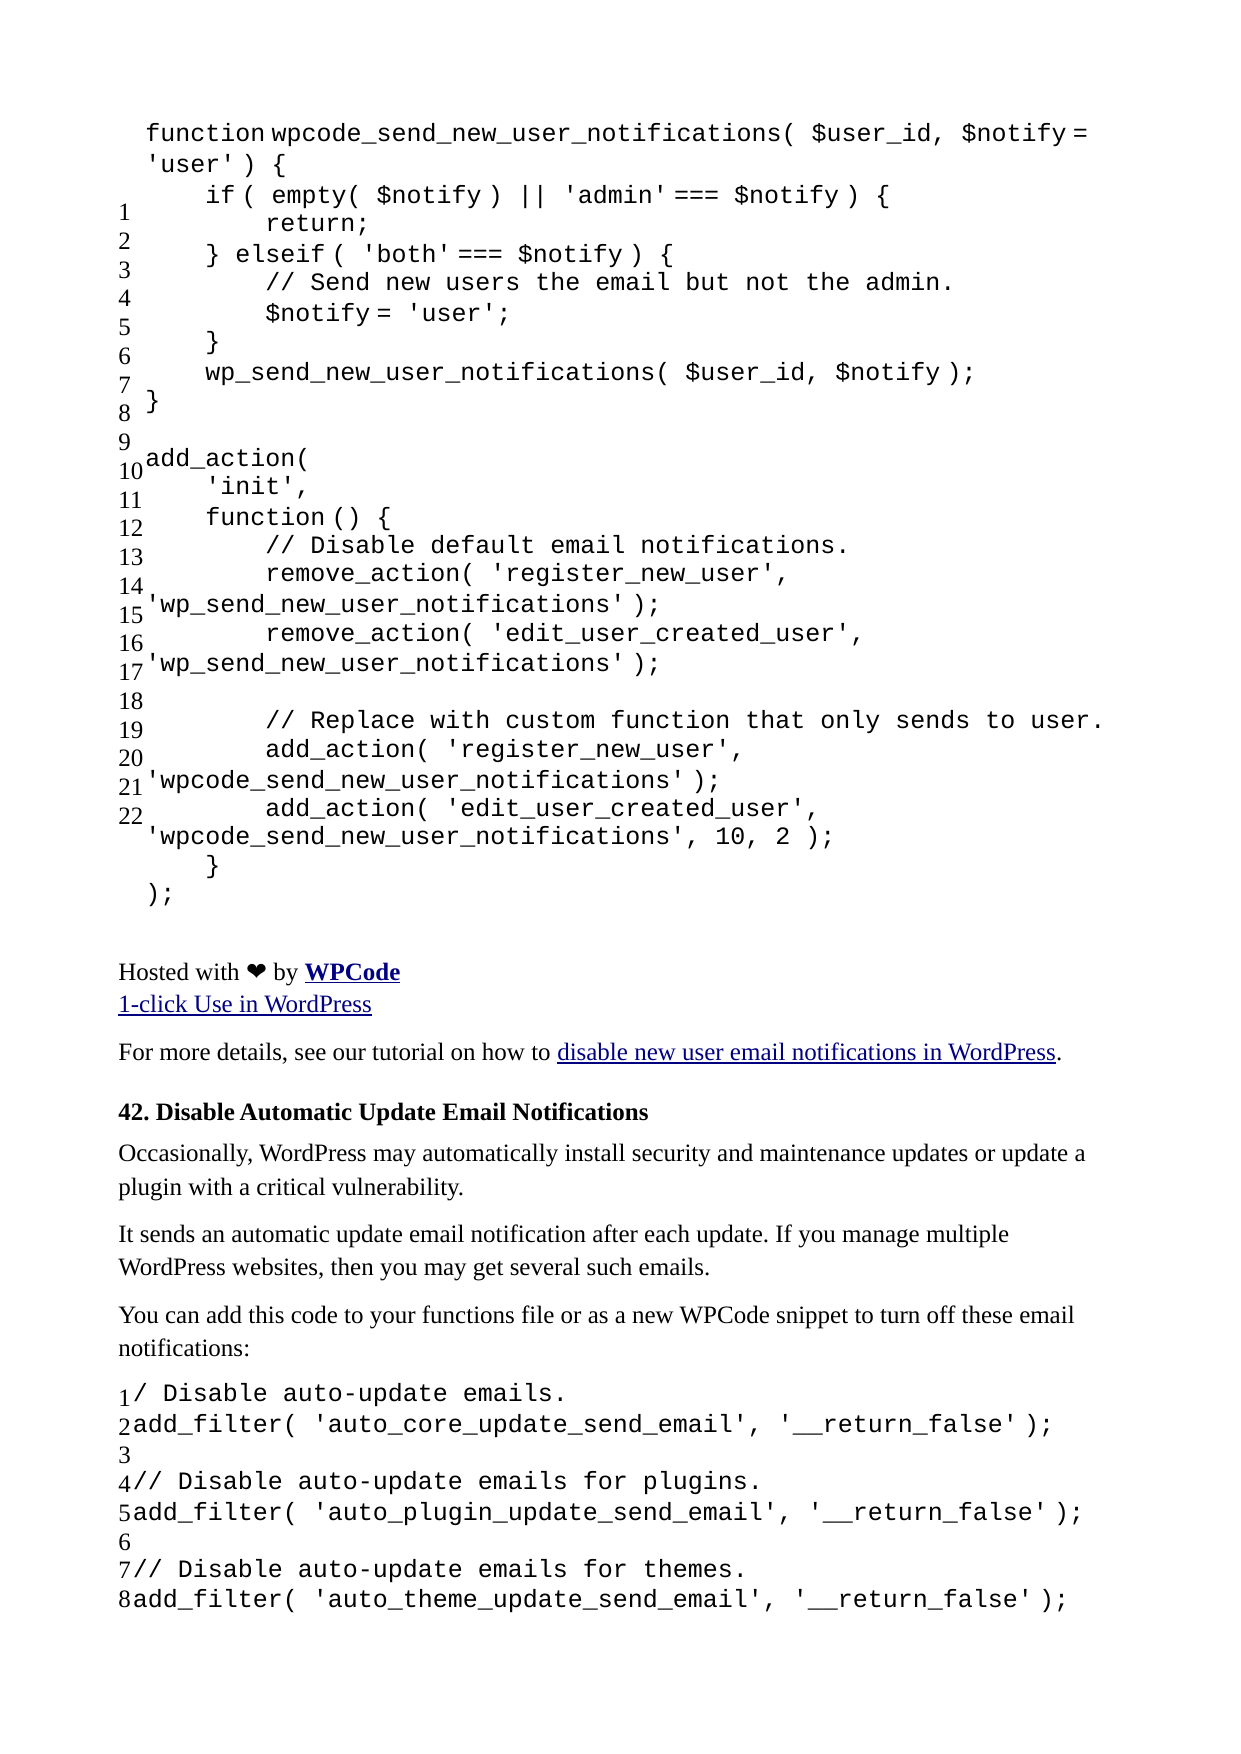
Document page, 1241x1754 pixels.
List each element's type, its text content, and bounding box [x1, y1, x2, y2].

table_header function wpcode_send_new_user_notifications( $user_id, $notify = 'user' ) { if ( empty( $notify ) || 'admin' === $notify ) { return; } elseif ( 'both' === $notify ) { // Send new users the email but not the admin. $notify = 'user'; } wp_send_new_user_notifications( $user_id, $notify ); } add_action( 'init', function () { // Disable default email notifications. remove_action( 'register_new_user', 'wp_send_new_user_notifications' ); remove_action( 'edit_user_created_user', 'wp_send_new_user_notifications' ); // Replace with custom function that only sends to user. add_action( 'register_new_user', 'wpcode_send_new_user_notifications' ); add_action( 'edit_user_created_user', 'wpcode_send_new_user_notifications', 10, 2 ); } ); [145, 118, 1122, 909]
table_header 1 2 3 4 5 6 7 8 [118, 1380, 133, 1615]
table_header / Disable auto-update emails. add_filter( 'auto_core_update_send_email', '__return_false' ); // Disable auto-update emails for plugins. add_filter( 'auto_plugin_update_send_email', '__return_false' ); // Disable auto-update emails for themes. add_filter( 'auto_theme_update_send_email', '__return_false' ); [133, 1380, 1086, 1615]
text Hosted with ❤️ by WPCode [118, 957, 1122, 985]
text Occasionally, WordPress may automatically install security and maintenance updates or update a plugin with a critical vulnerability. [118, 1138, 1122, 1200]
subtitle 42. Disable Automatic Update Email Notifications [118, 1097, 1122, 1126]
table_header 1 2 3 4 5 6 7 8 9 10 11 12 13 14 15 16 17 18 19 20 21 22 [118, 118, 145, 909]
text You can add this code to your functions file or as a new WPCode snippet to turn off these email notifications: [118, 1300, 1122, 1362]
text It sends an automatic update email notification after each update. If you manage multiple WordPress websites, then you may get several such emails. [118, 1219, 1122, 1281]
text 1-click Use in WordPress [118, 989, 1122, 1018]
text For more details, see our tutorial on how to disable new user email notifications in WordPress. [118, 1037, 1122, 1066]
